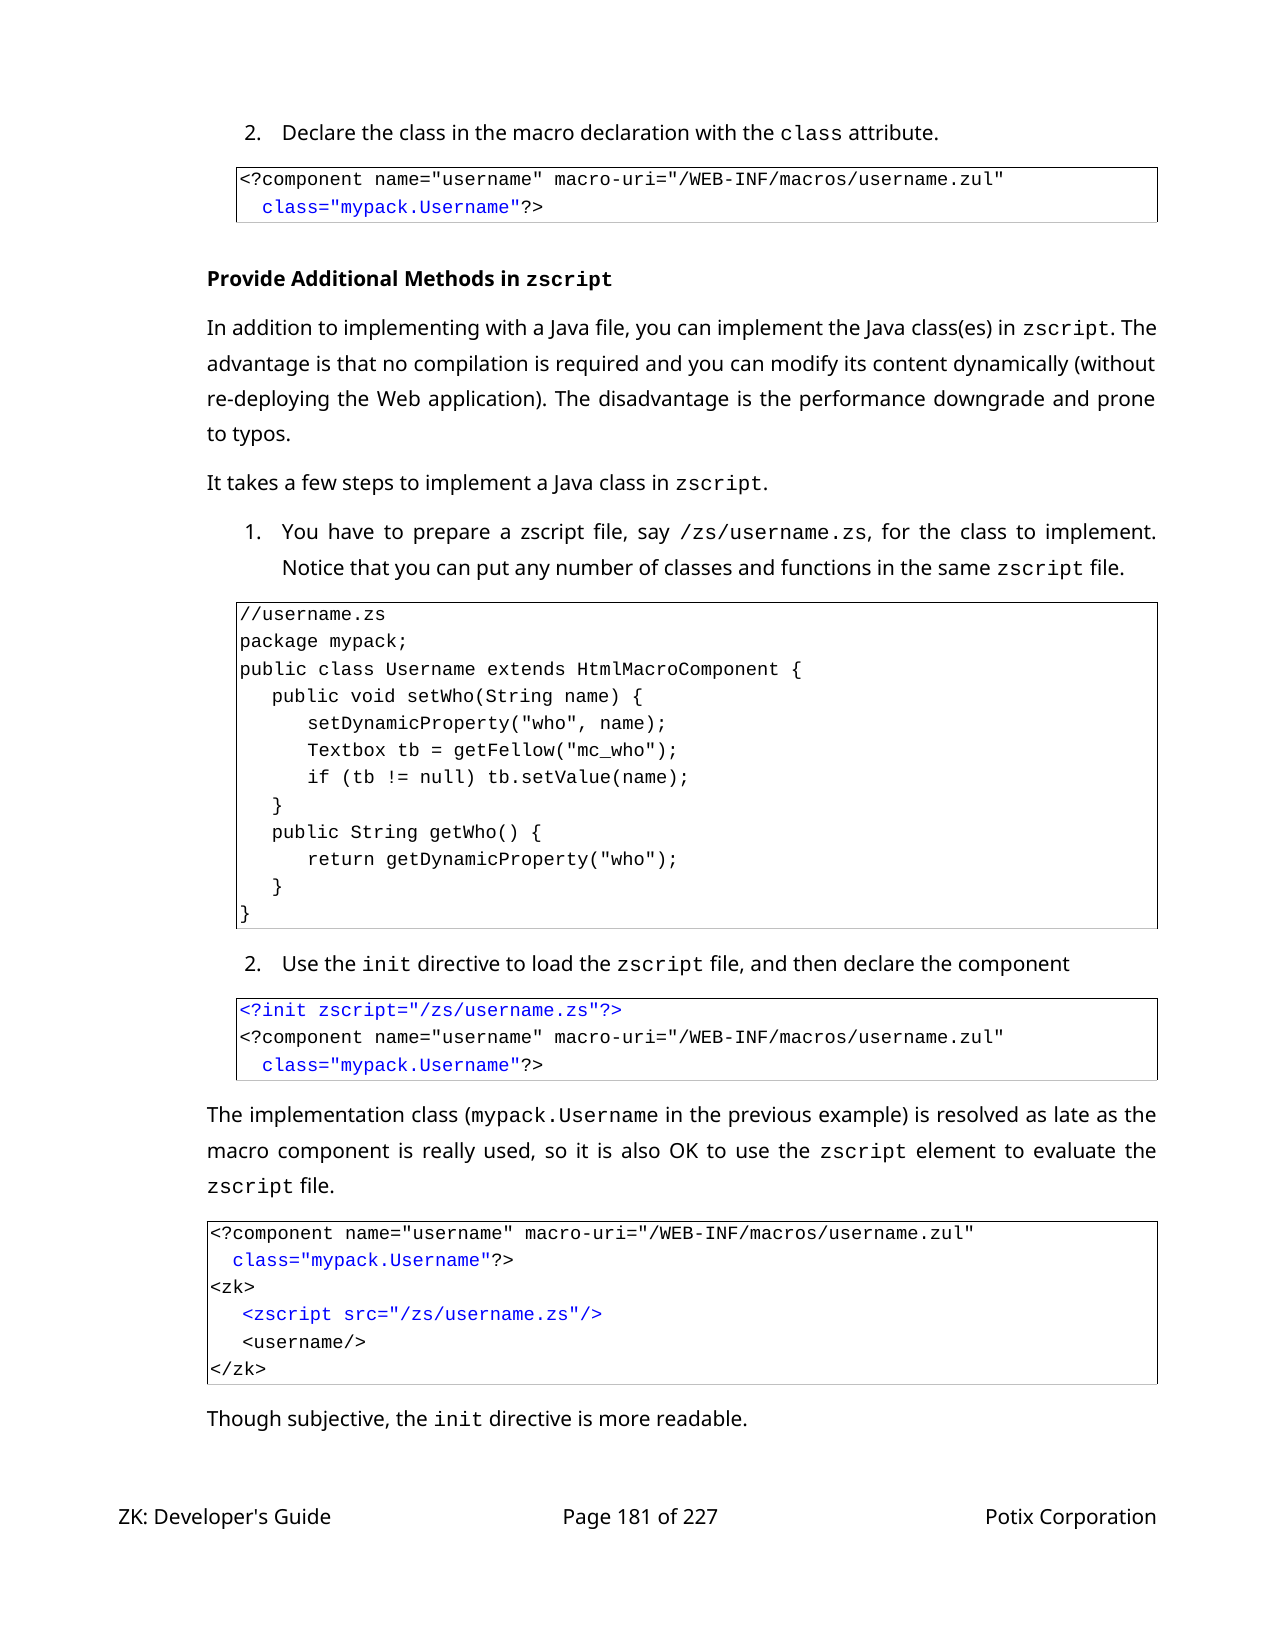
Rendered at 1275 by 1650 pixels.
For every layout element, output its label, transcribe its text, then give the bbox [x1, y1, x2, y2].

text return getDynamicProperty("who"); [237, 847, 1157, 871]
text public class Username extends HtmlMacroComponent { [237, 656, 1157, 681]
text The implementation class (mypack.Username in the previous example) is resolved as late as the macro component is really used, so it is also OK to use the zscript element to evaluate the zscript file. [207, 1101, 1157, 1200]
list Declare the class in the macro declaration with the class attribute. [244, 118, 1157, 147]
text public String getWho() { [237, 819, 1157, 844]
text class="mypack.Username"?> [237, 194, 1157, 222]
text } [237, 792, 1157, 817]
text In addition to implementing with a Java file, you can implement the Java class(es) in zscript. The advantage is that no compilation is required and you can modify its content dynamically (without re-deploying the Web application). The disadvantage is the performance downgrade and prone to typos. [207, 313, 1157, 448]
text <zk> [208, 1275, 1157, 1299]
text } [237, 874, 1157, 898]
text setDynamicProperty("who", name); [237, 711, 1157, 735]
text It takes a few steps to implement a Java class in zscript. [207, 468, 1157, 497]
text public void setWho(String name) { [237, 684, 1157, 708]
text </zk> [208, 1357, 1157, 1384]
text class="mypack.Username"?> [237, 1053, 1157, 1080]
subtitle Provide Additional Methods in zscript [207, 264, 1157, 293]
text package mypack; [237, 629, 1157, 653]
text <?init zscript="/zs/username.zs"?> [237, 999, 1157, 1022]
list You have to prepare a zscript file, say /zs/username.zs, for the class to implement. Notice that you can put any number of classes and functions in the same zscript file. [244, 517, 1157, 581]
list Use the init directive to load the zscript file, and then declare the component [244, 949, 1157, 978]
text class="mypack.Username"?> [208, 1248, 1157, 1272]
text Though subjective, the init directive is more readable. [207, 1404, 1157, 1433]
text Textbox tb = getFellow("mc_who"); [237, 738, 1157, 762]
text <?component name="username" macro-uri="/WEB-INF/macros/username.zul" [237, 1025, 1157, 1050]
text <zscript src="/zs/username.zs"/> [208, 1302, 1157, 1327]
text //username.zs [237, 603, 1157, 626]
text <?component name="username" macro-uri="/WEB-INF/macros/username.zul" [208, 1222, 1157, 1245]
text <username/> [208, 1329, 1157, 1354]
text <?component name="username" macro-uri="/WEB-INF/macros/username.zul" [237, 168, 1157, 192]
text if (tb != null) tb.setValue(name); [237, 765, 1157, 789]
text } [237, 901, 1157, 928]
